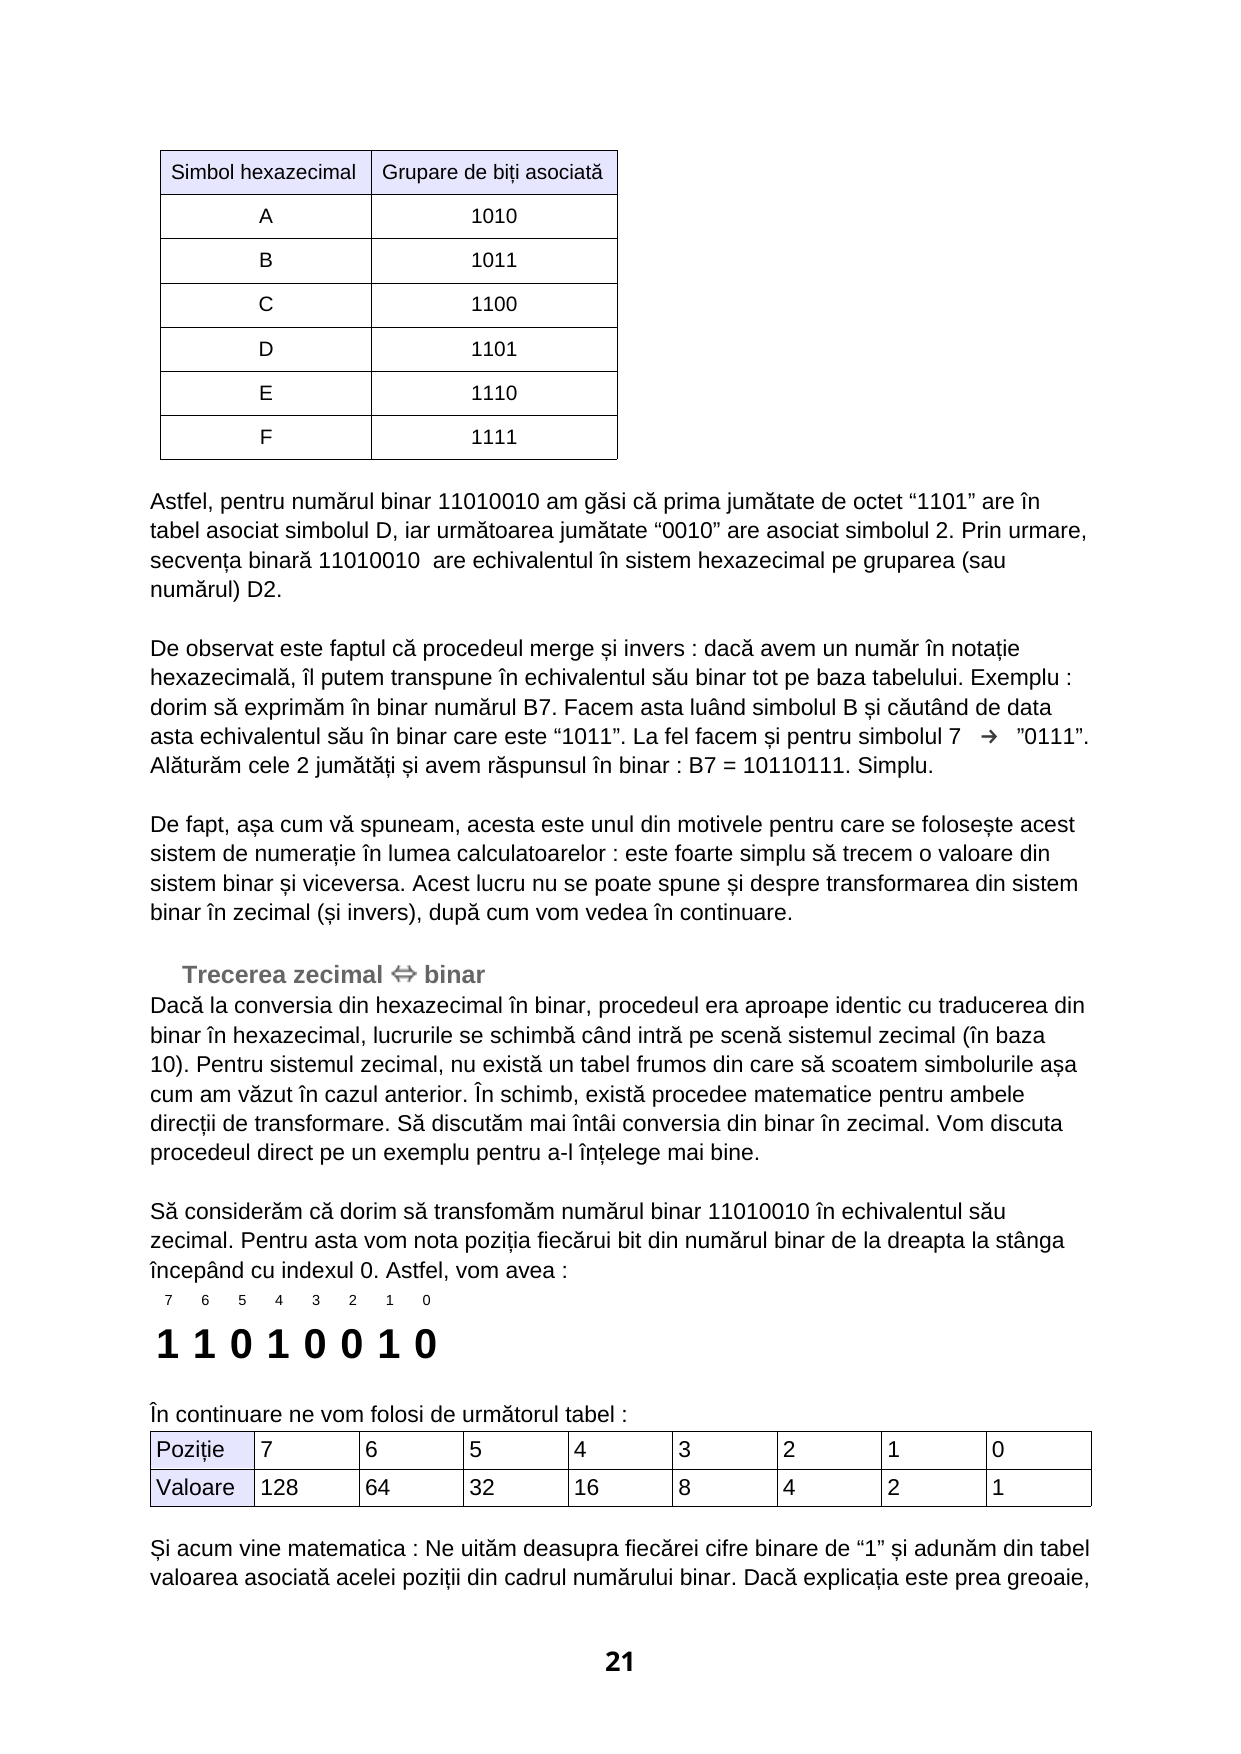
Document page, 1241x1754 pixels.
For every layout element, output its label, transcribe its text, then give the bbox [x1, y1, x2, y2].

table_cell 1100 [372, 284, 617, 327]
text În continuare ne vom folosi de următorul tabel : [150, 1402, 1091, 1428]
table_cell F [161, 416, 371, 459]
text Și acum vine matematica : Ne uităm deasupra fiecărei cifre binare de “1” și adunăm din tabel valoarea asociată acelei poziții din cadrul numărului binar. Dacă explicația este prea greoaie, [150, 1535, 1091, 1590]
table_header 3 [673, 1432, 777, 1468]
table_header 2 [778, 1432, 881, 1468]
table_cell 0 [298, 1315, 334, 1373]
table_cell 1 [371, 1315, 408, 1373]
table_cell D [161, 328, 371, 371]
table_header 4 [261, 1287, 297, 1314]
table_cell 1101 [372, 328, 617, 371]
table_header 5 [224, 1287, 261, 1314]
table_header 0 [408, 1287, 445, 1314]
text Trecerea zecimal binar [150, 959, 1091, 989]
table_cell 1111 [372, 416, 617, 459]
table_cell 0 [334, 1315, 371, 1373]
table_header 2 [334, 1287, 371, 1314]
table_cell 16 [569, 1470, 672, 1506]
table_cell 32 [464, 1470, 568, 1506]
table_cell 128 [255, 1470, 359, 1506]
table_header Grupare de biți asociată [372, 151, 617, 194]
picture [390, 965, 417, 984]
table_cell 1 [261, 1315, 297, 1373]
table_header 7 [255, 1432, 359, 1468]
text De observat este faptul că procedeul merge și invers : dacă avem un număr în notație hexazecimală, îl putem transpune în echivalentul său binar tot pe baza tabelului. Exemplu : dorim să exprimăm în binar numărul B7. Facem asta luând simbolul B și căutând de data asta echivalentul său în binar care este “1011”. La fel facem și pentru simbolul 7”0111”. Alăturăm cele 2 jumătăți și avem răspunsul în binar : B7 = 10110111. Simplu. [150, 636, 1091, 779]
table_cell 1 [187, 1315, 224, 1373]
table_cell 64 [360, 1470, 463, 1506]
table_cell Valoare [151, 1470, 254, 1506]
table_cell 1010 [372, 195, 617, 238]
text De fapt, așa cum vă spuneam, acesta este unul din motivele pentru care se folosește acest sistem de numerație în lumea calculatoarelor : este foarte simplu să trecem o valoare din sistem binar și viceversa. Acest lucru nu se poate spune și despre transformarea din sistem binar în zecimal (și invers), după cum vom vedea în continuare. [150, 812, 1091, 926]
table_cell B [161, 239, 371, 282]
text Să considerăm că dorim să transfomăm numărul binar 11010010 în echivalentul său zecimal. Pentru asta vom nota poziția fiecărui bit din numărul binar de la dreapta la stânga începând cu indexul 0. Astfel, vom avea : [150, 1199, 1091, 1283]
table_header 6 [360, 1432, 463, 1468]
table_header 1 [371, 1287, 408, 1314]
table_cell 2 [882, 1470, 986, 1506]
table_cell 8 [673, 1470, 777, 1506]
table_header 7 [150, 1287, 187, 1314]
table_header 0 [987, 1432, 1091, 1468]
table_cell 4 [778, 1470, 881, 1506]
table_cell E [161, 372, 371, 415]
table_cell 1 [987, 1470, 1091, 1506]
text Astfel, pentru numărul binar 11010010 am găsi că prima jumătate de octet “1101” are în tabel asociat simbolul D, iar următoarea jumătate “0010” are asociat simbolul 2. Prin urmare, secvența binară 11010010 are echivalentul în sistem hexazecimal pe gruparea (sau numărul) D2. [150, 489, 1091, 602]
table_header 6 [187, 1287, 224, 1314]
table_cell 0 [224, 1315, 261, 1373]
table_cell C [161, 284, 371, 327]
table_header 1 [882, 1432, 986, 1468]
table_cell 1110 [372, 372, 617, 415]
table_header 5 [464, 1432, 568, 1468]
table_cell 1 [150, 1315, 187, 1373]
table_cell 0 [408, 1315, 445, 1373]
table_header Poziție [151, 1432, 254, 1468]
table_header 4 [569, 1432, 672, 1468]
table_header 3 [298, 1287, 334, 1314]
table_header Simbol hexazecimal [161, 151, 371, 194]
table_cell 1011 [372, 239, 617, 282]
text Dacă la conversia din hexazecimal în binar, procedeul era aproape identic cu traducerea din binar în hexazecimal, lucrurile se schimbă când intră pe scenă sistemul zecimal (în baza 10). Pentru sistemul zecimal, nu există un tabel frumos din care să scoatem simbolurile așa cum am văzut în cazul anterior. În schimb, există procedee matematice pentru ambele direcții de transformare. Să discutăm mai întâi conversia din binar în zecimal. Vom discuta procedeul direct pe un exemplu pentru a-l înțelege mai bine. [150, 993, 1091, 1166]
table_cell A [161, 195, 371, 238]
